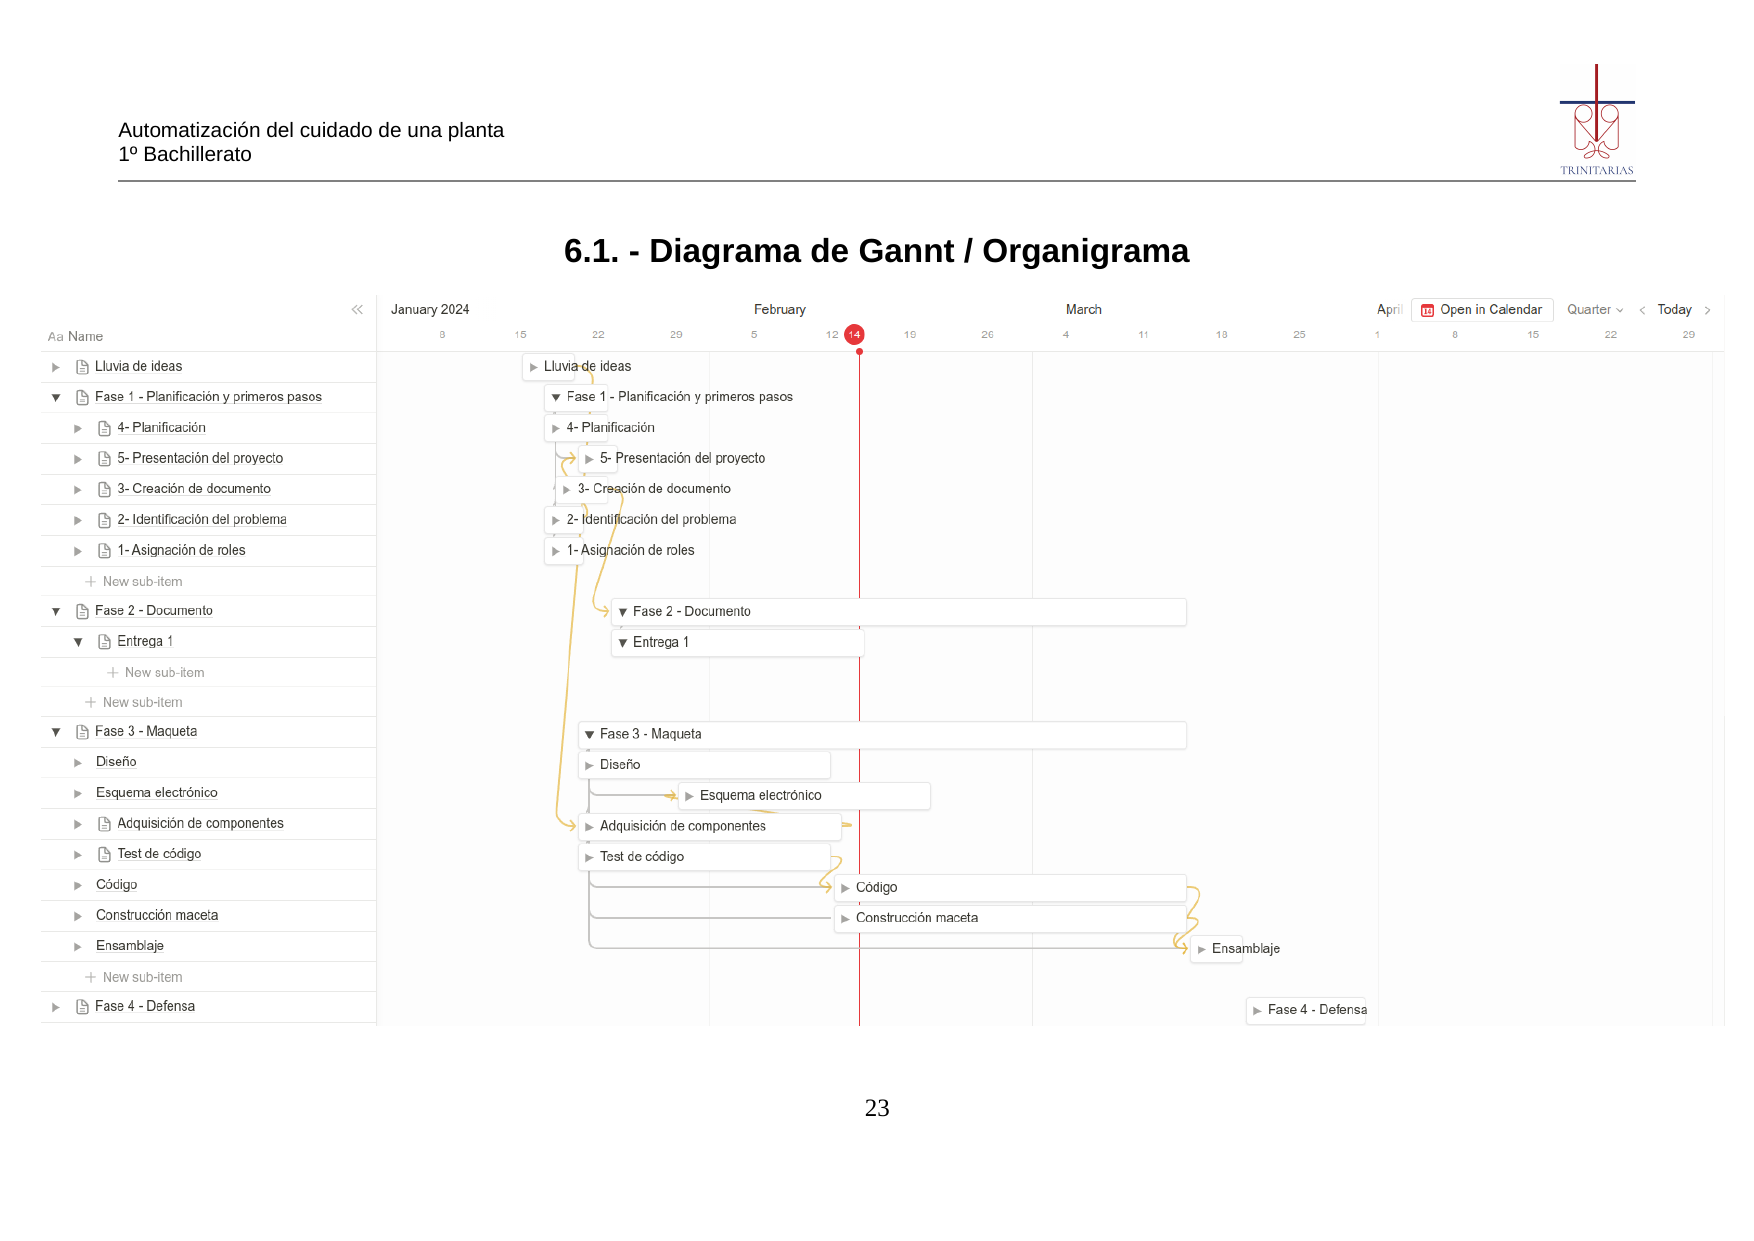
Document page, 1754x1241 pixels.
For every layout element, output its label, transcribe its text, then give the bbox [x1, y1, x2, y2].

subtitle Diagrama de Gannt / Organigrama [118, 231, 1636, 269]
picture [1559, 64, 1636, 177]
picture [29, 295, 1725, 1026]
